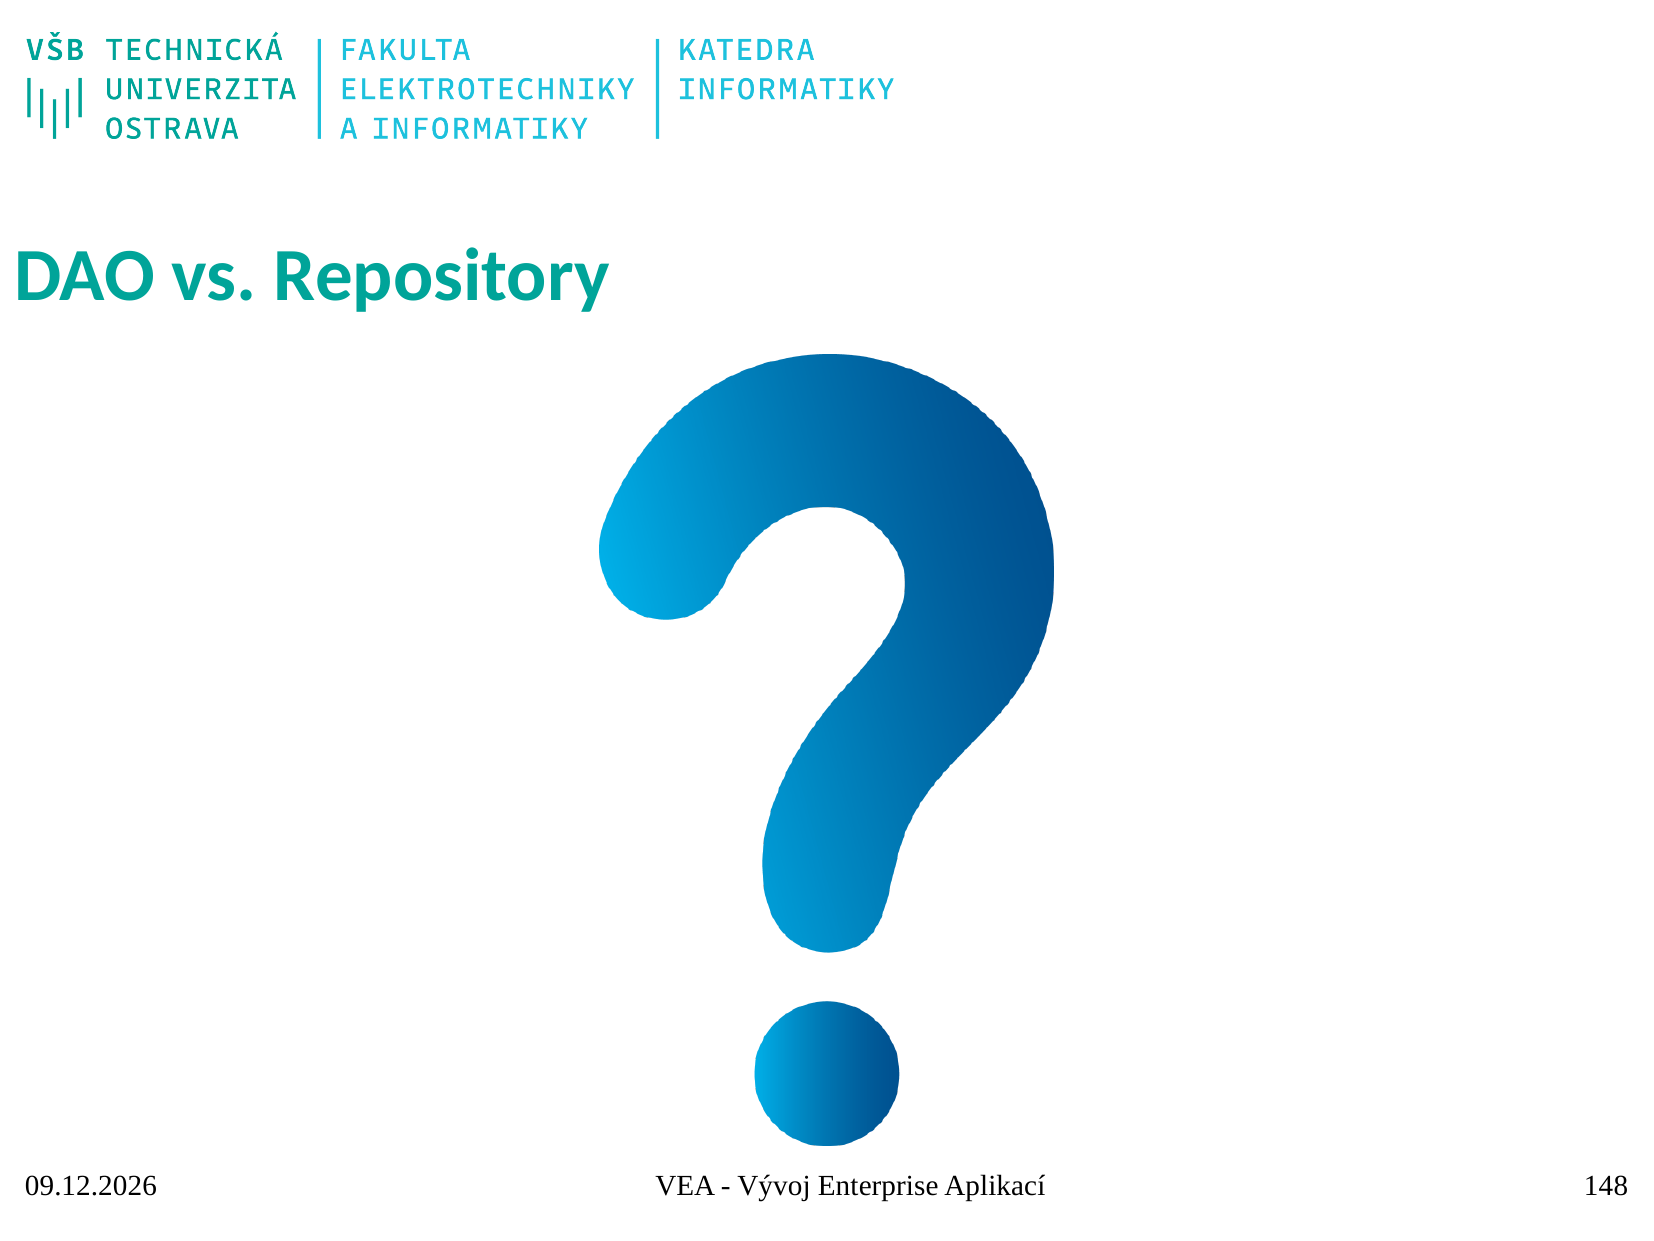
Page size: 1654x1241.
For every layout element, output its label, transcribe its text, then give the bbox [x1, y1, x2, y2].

picture [599, 354, 1054, 1146]
title DAO vs. Repository [14, 165, 1619, 319]
picture [599, 354, 806, 536]
picture [26, 31, 894, 139]
